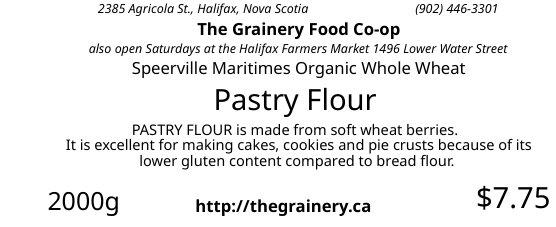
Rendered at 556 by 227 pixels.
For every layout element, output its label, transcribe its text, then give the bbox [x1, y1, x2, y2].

table_cell http://thegrainery.ca [151, 175, 415, 217]
table_header 2385 Agricola St., Halifax, Nova Scotia (902) 446-3301 The Grainery Food Co-op also open Saturdays at the Halifax Farmers Market 1496 Lower Water Street [47, 0, 550, 57]
table_cell Speerville Maritimes Organic Whole Wheat Pastry Flour PASTRY FLOUR is made from soft wheat berries. It is excellent for making cakes, cookies and pie crusts because of its lower gluten content compared to bread flour. [47, 57, 550, 175]
table_cell 2000g [47, 175, 151, 217]
table_cell $7.75 [415, 175, 550, 217]
